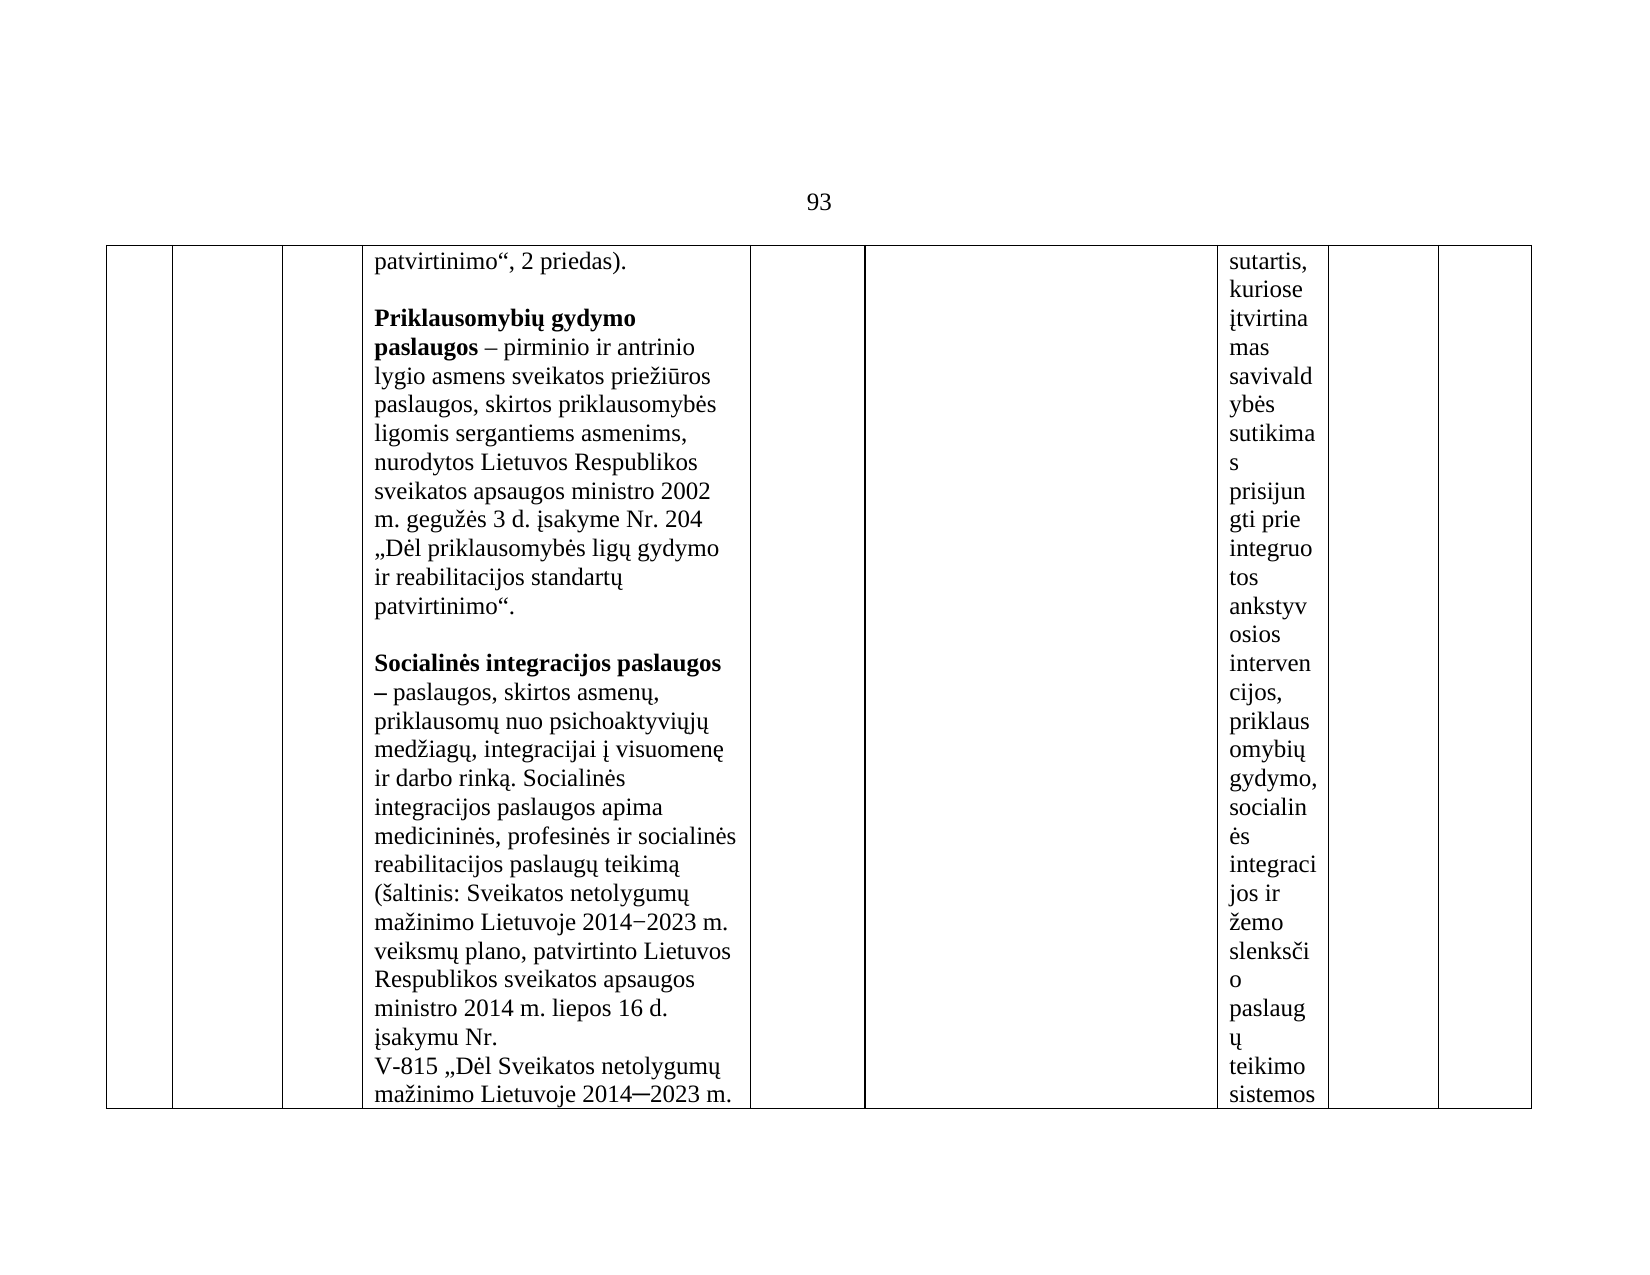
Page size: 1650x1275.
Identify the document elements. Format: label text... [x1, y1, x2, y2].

table_cell [866, 246, 1217, 1108]
table_cell [107, 246, 172, 1108]
table_cell [1329, 246, 1438, 1108]
table_cell [283, 246, 362, 1108]
table_cell [1439, 246, 1531, 1108]
table_cell [173, 246, 282, 1108]
table_cell [751, 246, 864, 1108]
table_cell sutartis, kuriose įtvirtinamas savivaldybės sutikimas prisijungti prie integruotos ankstyvosios intervencijos, priklausomybių gydymo, socialinės integracijos ir žemo slenksčio paslaugų teikimo sistemos [1218, 246, 1328, 1108]
table_cell patvirtinimo“, 2 priedas). Priklausomybių gydymo paslaugos – pirminio ir antrinio lygio asmens sveikatos priežiūros paslaugos, skirtos priklausomybės ligomis sergantiems asmenims, nurodytos Lietuvos Respublikos sveikatos apsaugos ministro 2002 m. gegužės 3 d. įsakyme Nr. 204 „Dėl priklausomybės ligų gydymo ir reabilitacijos standartų patvirtinimo“. Socialinės integracijos paslaugos – paslaugos, skirtos asmenų, priklausomų nuo psichoaktyviųjų medžiagų, integracijai į visuomenę ir darbo rinką. Socialinės integracijos paslaugos apima medicininės, profesinės ir socialinės reabilitacijos paslaugų teikimą (šaltinis: Sveikatos netolygumų mažinimo Lietuvoje 2014−2023 m. veiksmų plano, patvirtinto Lietuvos Respublikos sveikatos apsaugos ministro 2014 m. liepos 16 d. įsakymu Nr. V-815 „Dėl Sveikatos netolygumų mažinimo Lietuvoje 2014─2023 m. [363, 246, 750, 1108]
